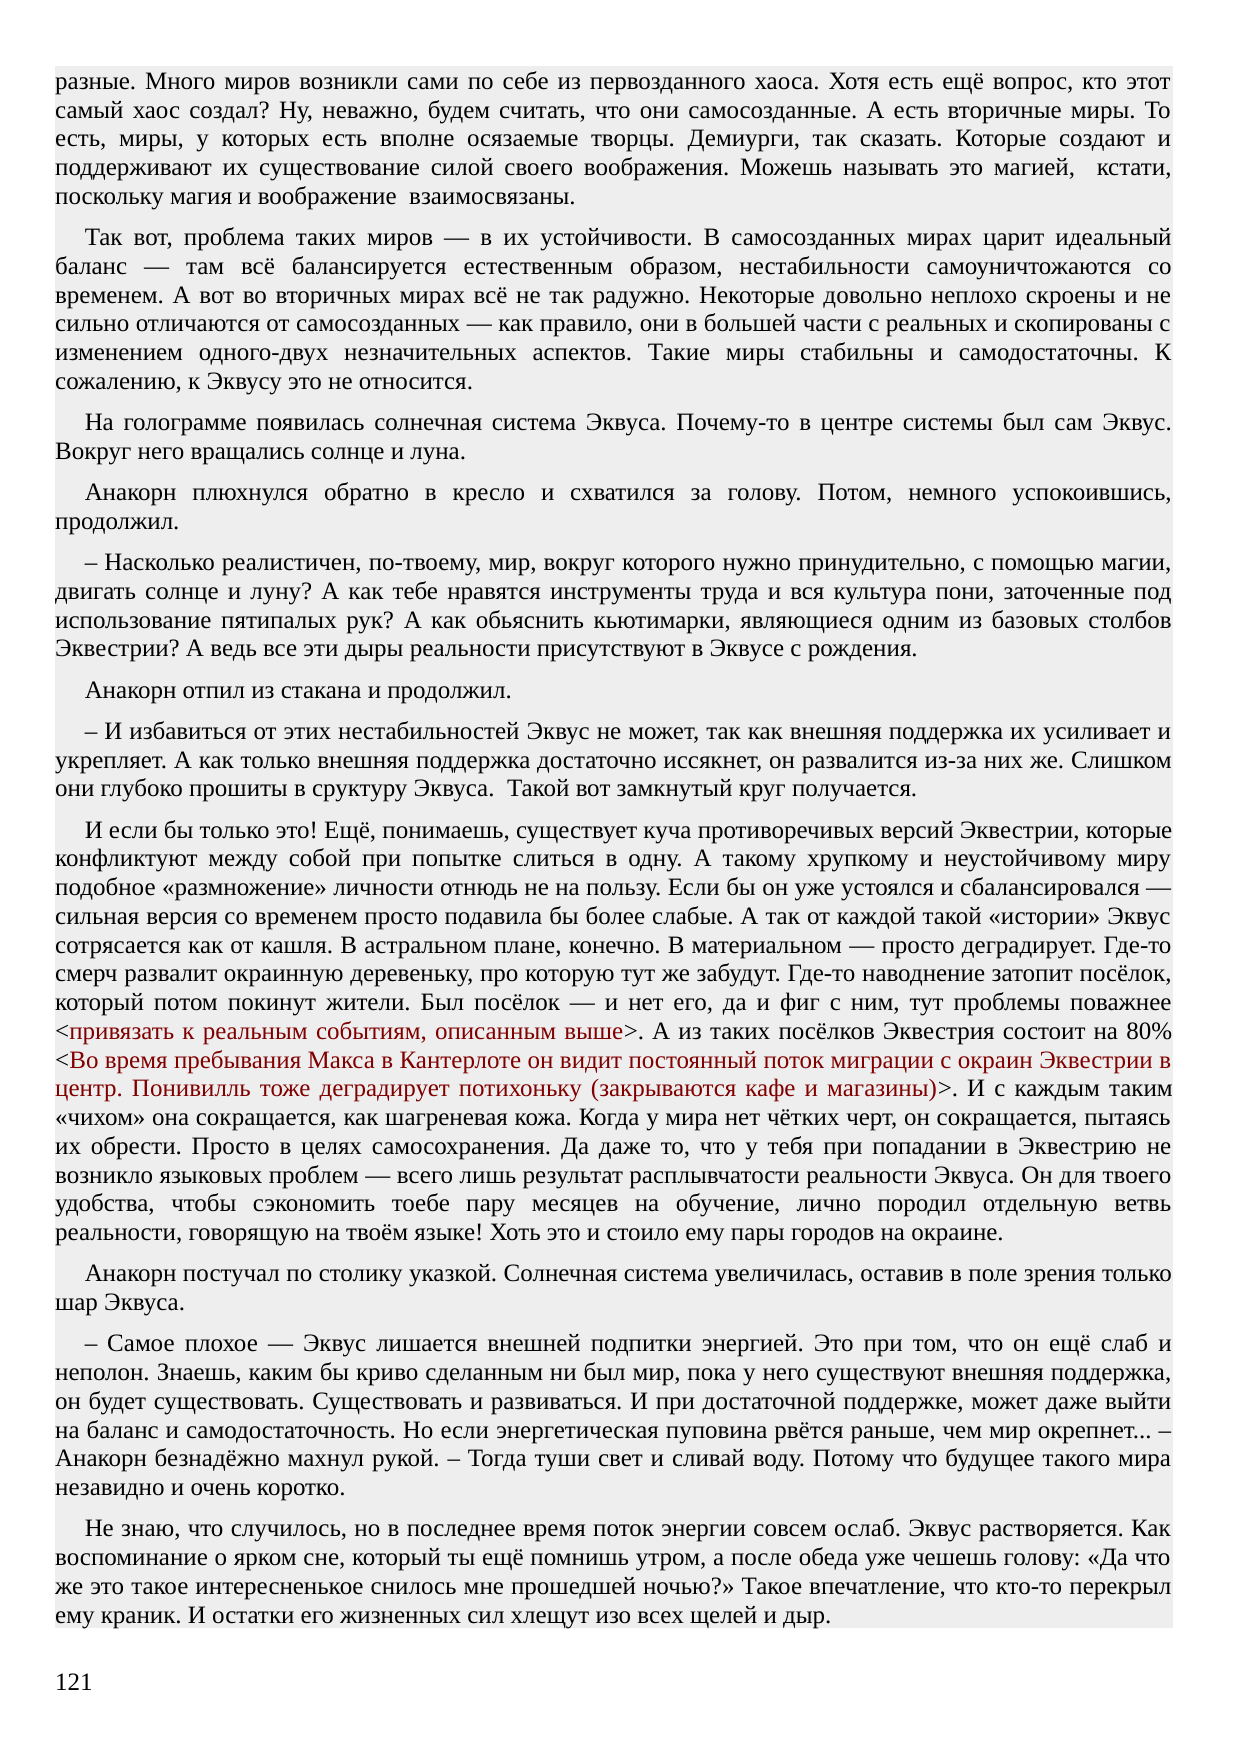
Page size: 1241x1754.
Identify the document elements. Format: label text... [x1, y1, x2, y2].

text Анакорн плюхнулся обратно в кресло и схватился за голову. Потом, немного успокоившись, продолжил. [55, 477, 1173, 535]
text Не знаю, что случилось, но в последнее время поток энергии совсем ослаб. Эквус растворяется. Как воспоминание о ярком сне, который ты ещё помнишь утром, а после обеда уже чешешь голову: «Да что же это такое интересненькое снилось мне прошедшей ночью?» Такое впечатление, что кто-то перекрыл ему краник. И остатки его жизненных сил хлещут изо всех щелей и дыр. [55, 1513, 1173, 1628]
text – Самое плохое — Эквус лишается внешней подпитки энергией. Это при том, что он ещё слаб и неполон. Знаешь, каким бы криво сделанным ни был мир, пока у него существуют внешняя поддержка, он будет существовать. Существовать и развиваться. И при достаточной поддержке, может даже выйти на баланс и самодостаточность. Но если энергетическая пуповина рвётся раньше, чем мир окрепнет... – Анакорн безнадёжно махнул рукой. – Тогда туши свет и сливай воду. Потому что будущее такого мира незавидно и очень коротко. [55, 1328, 1173, 1501]
text – Насколько реалистичен, по-твоему, мир, вокруг которого нужно принудительно, с помощью магии, двигать солнце и луну? А как тебе нравятся инструменты труда и вся культура пони, заточенные под использование пятипалых рук? А как обьяснить кьютимарки, являющиеся одним из базовых столбов Эквестрии? А ведь все эти дыры реальности присутствуют в Эквусе с рождения. [55, 547, 1173, 662]
text разные. Много миров возникли сами по себе из первозданного хаоса. Хотя есть ещё вопрос, кто этот самый хаос создал? Ну, неважно, будем считать, что они самосозданные. А есть вторичные миры. То есть, миры, у которых есть вполне осязаемые творцы. Демиурги, так сказать. Которые создают и поддерживают их существование силой своего воображения. Можешь называть это магией, кстати, поскольку магия и воображение взаимосвязаны. [55, 66, 1173, 210]
text Анакорн постучал по столику указкой. Солнечная система увеличилась, оставив в поле зрения только шар Эквуса. [55, 1258, 1173, 1316]
text Так вот, проблема таких миров — в их устойчивости. В самосозданных мирах царит идеальный баланс — там всё балансируется естественным образом, нестабильности самоуничтожаются со временем. А вот во вторичных мирах всё не так радужно. Некоторые довольно неплохо скроены и не сильно отличаются от самосозданных — как правило, они в большей части с реальных и скопированы с изменением одного-двух незначительных аспектов. Такие миры стабильны и самодостаточны. К сожалению, к Эквусу это не относится. [55, 222, 1173, 395]
text И если бы только это! Ещё, понимаешь, существует куча противоречивых версий Эквестрии, которые конфликтуют между собой при попытке слиться в одну. А такому хрупкому и неустойчивому миру подобное «размножение» личности отнюдь не на пользу. Если бы он уже устоялся и сбалансировался — сильная версия со временем просто подавила бы более слабые. А так от каждой такой «истории» Эквус сотрясается как от кашля. В астральном плане, конечно. В материальном — просто деградирует. Где-то смерч развалит окраинную деревеньку, про которую тут же забудут. Где-то наводнение затопит посёлок, который потом покинут жители. Был посёлок — и нет его, да и фиг с ним, тут проблемы поважнее <привязать к реальным событиям, описанным выше>. А из таких посёлков Эквестрия состоит на 80% <Во время пребывания Макса в Кантерлоте он видит постоянный поток миграции с окраин Эквестрии в центр. Понивилль тоже деградирует потихоньку (закрываются кафе и магазины)>. И с каждым таким «чихом» она сокращается, как шагреневая кожа. Когда у мира нет чётких черт, он сокращается, пытаясь их обрести. Просто в целях самосохранения. Да даже то, что у тебя при попадании в Эквестрию не возникло языковых проблем — всего лишь результат расплывчатости реальности Эквуса. Он для твоего удобства, чтобы сэкономить тоебе пару месяцев на обучение, лично породил отдельную ветвь реальности, говорящую на твоём языке! Хоть это и стоило ему пары городов на окраине. [55, 815, 1173, 1246]
text На голограмме появилась солнечная система Эквуса. Почему-то в центре системы был сам Эквус. Вокруг него вращались солнце и луна. [55, 407, 1173, 465]
text Анакорн отпил из стакана и продолжил. [55, 675, 1173, 703]
text – И избавиться от этих нестабильностей Эквус не может, так как внешняя поддержка их усиливает и укрепляет. А как только внешняя поддержка достаточно иссякнет, он развалится из-за них же. Слишком они глубоко прошиты в сруктуру Эквуса. Такой вот замкнутый круг получается. [55, 716, 1173, 802]
